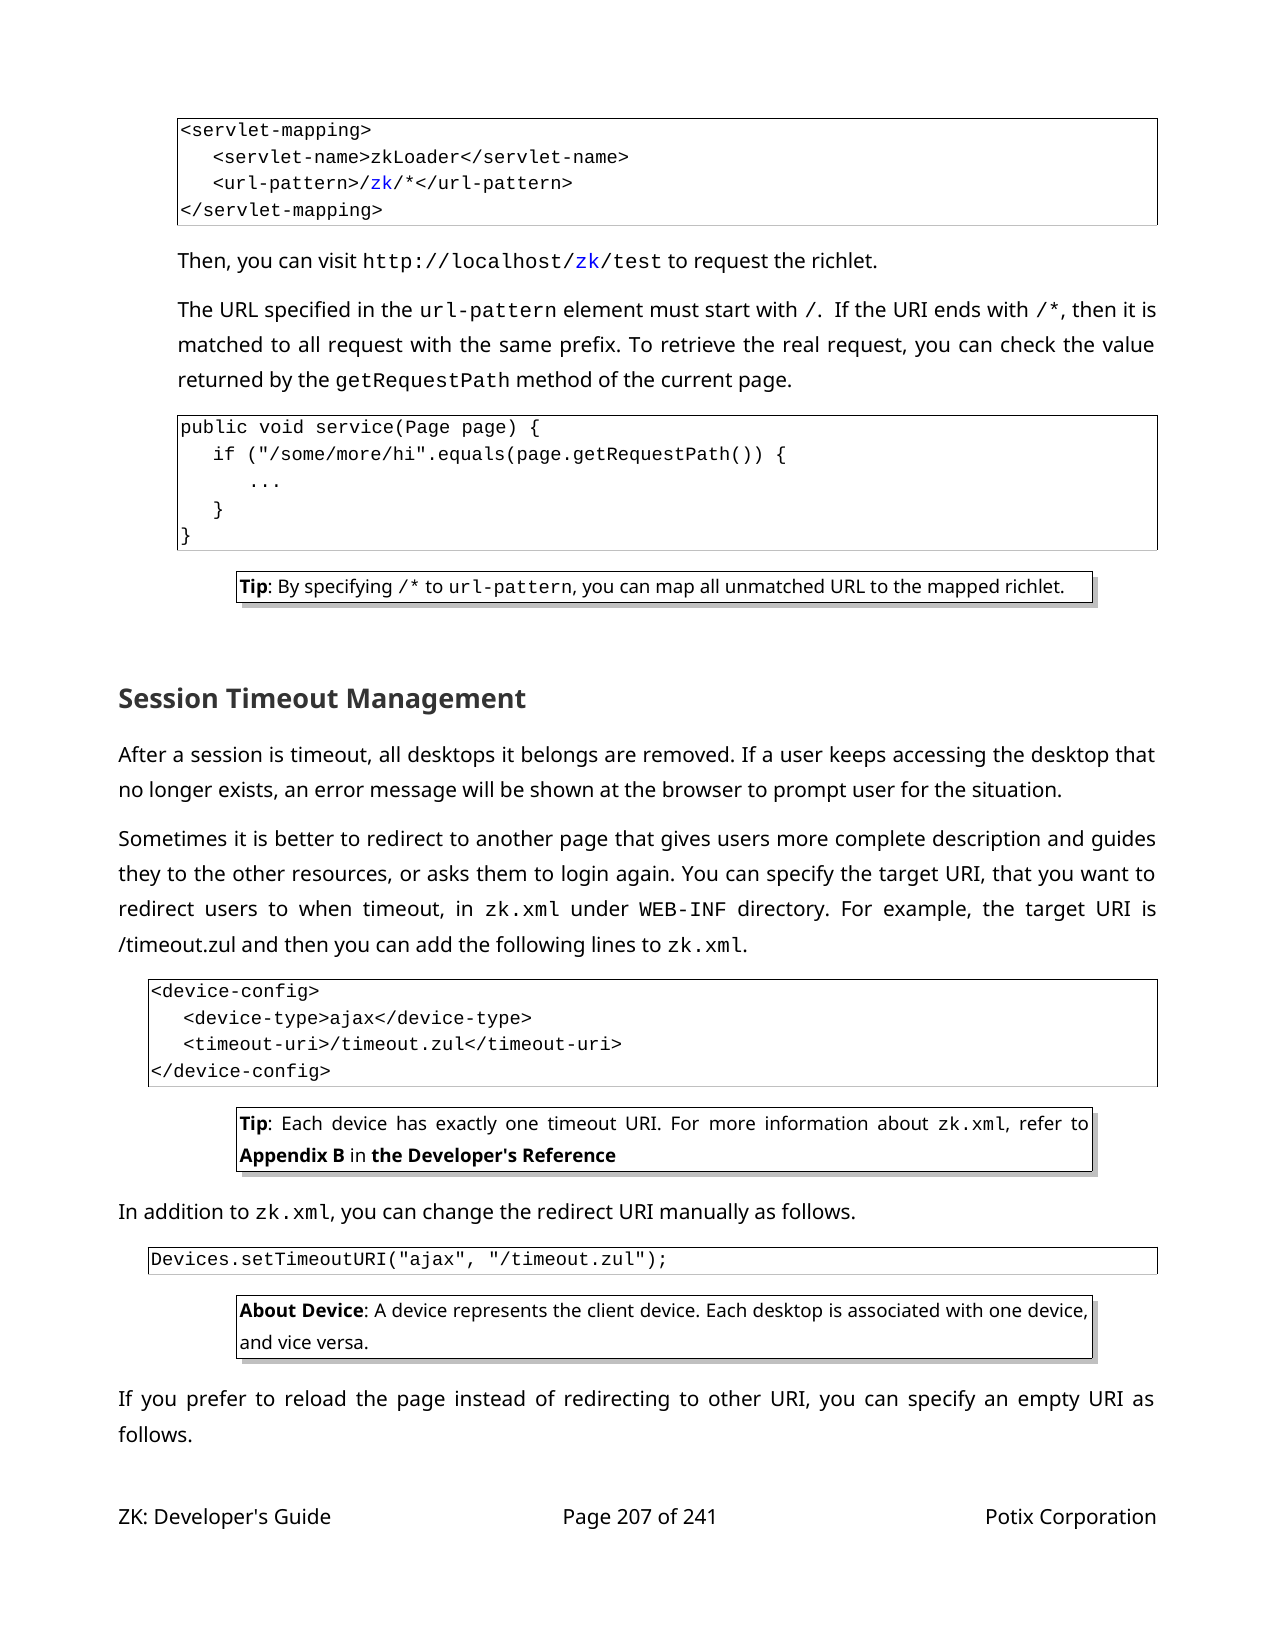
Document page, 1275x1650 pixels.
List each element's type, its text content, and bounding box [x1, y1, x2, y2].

text About Device: A device represents the client device. Each desktop is associated with one device, and vice versa. [237, 1296, 1092, 1358]
text Tip: Each device has exactly one timeout URI. For more information about zk.xml, refer to Appendix B in the Developer's Reference [237, 1108, 1092, 1171]
text Devices.setTimeoutURI("ajax", "/timeout.zul"); [149, 1248, 1157, 1274]
text Tip: By specifying /* to url-pattern, you can map all unmatched URL to the mapped richlet. [237, 572, 1092, 602]
text If you prefer to reload the page instead of redirecting to other URI, you can specify an empty URI as follows. [118, 1384, 1157, 1448]
text In addition to zk.xml, you can change the redirect URI manually as follows. [118, 1197, 1157, 1226]
text } } [178, 496, 1157, 550]
subtitle Session Timeout Management [118, 679, 1157, 716]
text After a session is timeout, all desktops it belongs are removed. If a user keeps accessing the desktop that no longer exists, an error message will be shown at the browser to prompt user for the situation. [118, 740, 1157, 803]
text Sometimes it is better to redirect to another page that gives users more complete description and guides they to the other resources, or asks them to login again. You can specify the target URI, that you want to redirect users to when timeout, in zk.xml under WEB-INF directory. For example, the target URI is /timeout.zul and then you can add the following lines to zk.xml. [118, 824, 1157, 958]
text <device-config> <device-type>ajax</device-type> <timeout-uri>/timeout.zul</timeout-uri> [149, 980, 1157, 1056]
text </device-config> [149, 1059, 1157, 1086]
text <servlet-mapping> <servlet-name>zkLoader</servlet-name> <url-pattern>/zk/*</url-pattern> </servlet-mapping> [178, 119, 1157, 225]
text if ("/some/more/hi".equals(page.getRequestPath()) { [178, 442, 1157, 466]
text Then, you can visit http://localhost/zk/test to request the richlet. [177, 246, 1157, 274]
text The URL specified in the url-pattern element must start with /. If the URI ends with /*, then it is matched to all request with the same prefix. To retrieve the real request, you can check the value returned by the getRequestPath method of the current page. [177, 295, 1157, 394]
text ... [178, 469, 1157, 493]
text public void service(Page page) { [178, 416, 1157, 439]
